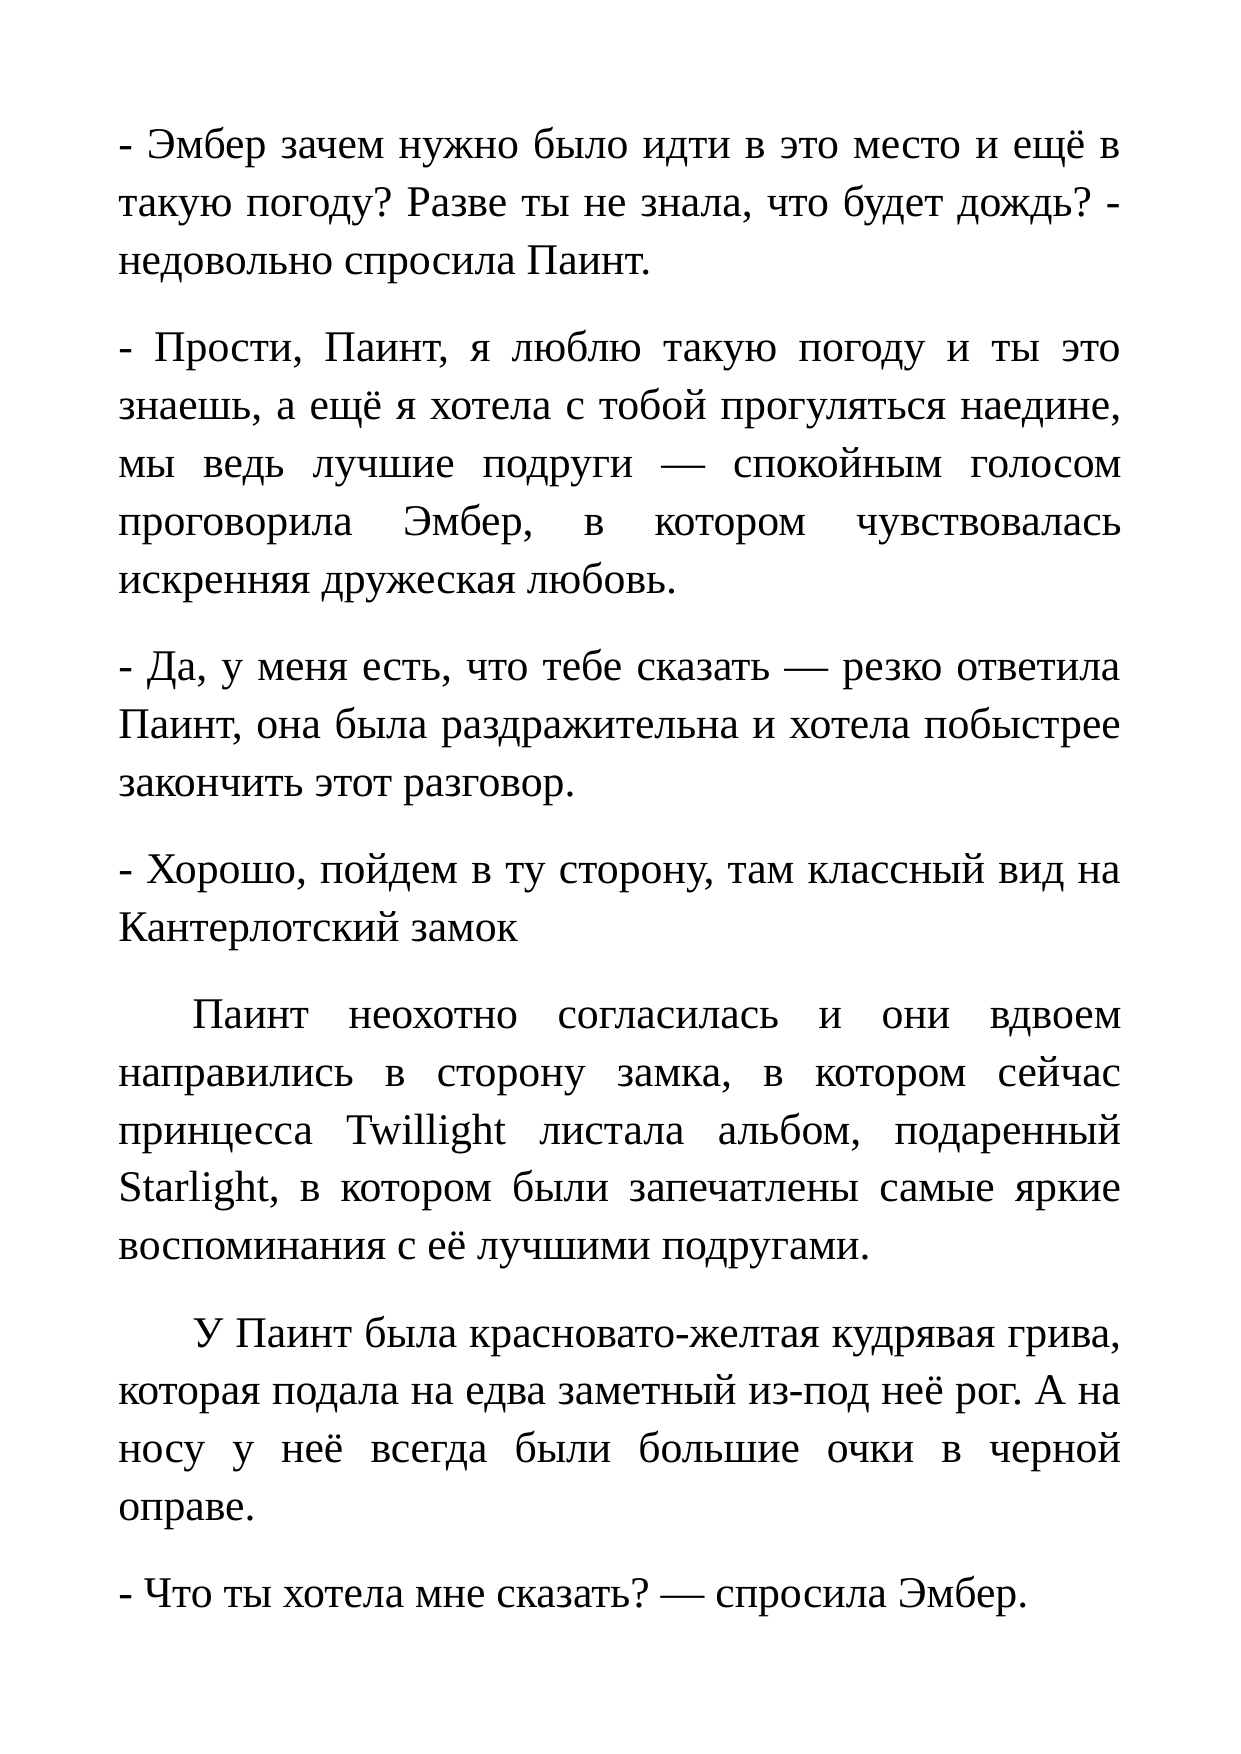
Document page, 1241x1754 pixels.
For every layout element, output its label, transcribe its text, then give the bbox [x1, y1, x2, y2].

text - Эмбер зачем нужно было идти в это место и ещё в такую погоду? Разве ты не знала, что будет дождь? - недовольно спросила Паинт. [118, 118, 1122, 284]
text - Хорошо, пойдем в ту сторону, там классный вид на Кантерлотский замок [118, 842, 1122, 951]
text - Прости, Паинт, я люблю такую погоду и ты это знаешь, а ещё я хотела с тобой прогуляться наедине, мы ведь лучшие подруги — спокойным голосом проговорила Эмбер, в котором чувствовалась искренняя дружеская любовь. [118, 321, 1122, 603]
text У Паинт была красновато-желтая кудрявая грива, которая подала на едва заметный из-под неё рог. А на носу у неё всегда были большие очки в черной оправе. [118, 1306, 1122, 1530]
text Паинт неохотно согласилась и они вдвоем направились в сторону замка, в котором сейчас принцесса Twillight листала альбом, подаренный Starlight, в котором были запечатлены самые яркие воспоминания с её лучшими подругами. [118, 988, 1122, 1269]
text - Да, у меня есть, что тебе сказать — резко ответила Паинт, она была раздражительна и хотела побыстрее закончить этот разговор. [118, 639, 1122, 806]
text - Что ты хотела мне сказать? — спросила Эмбер. [118, 1567, 1122, 1617]
